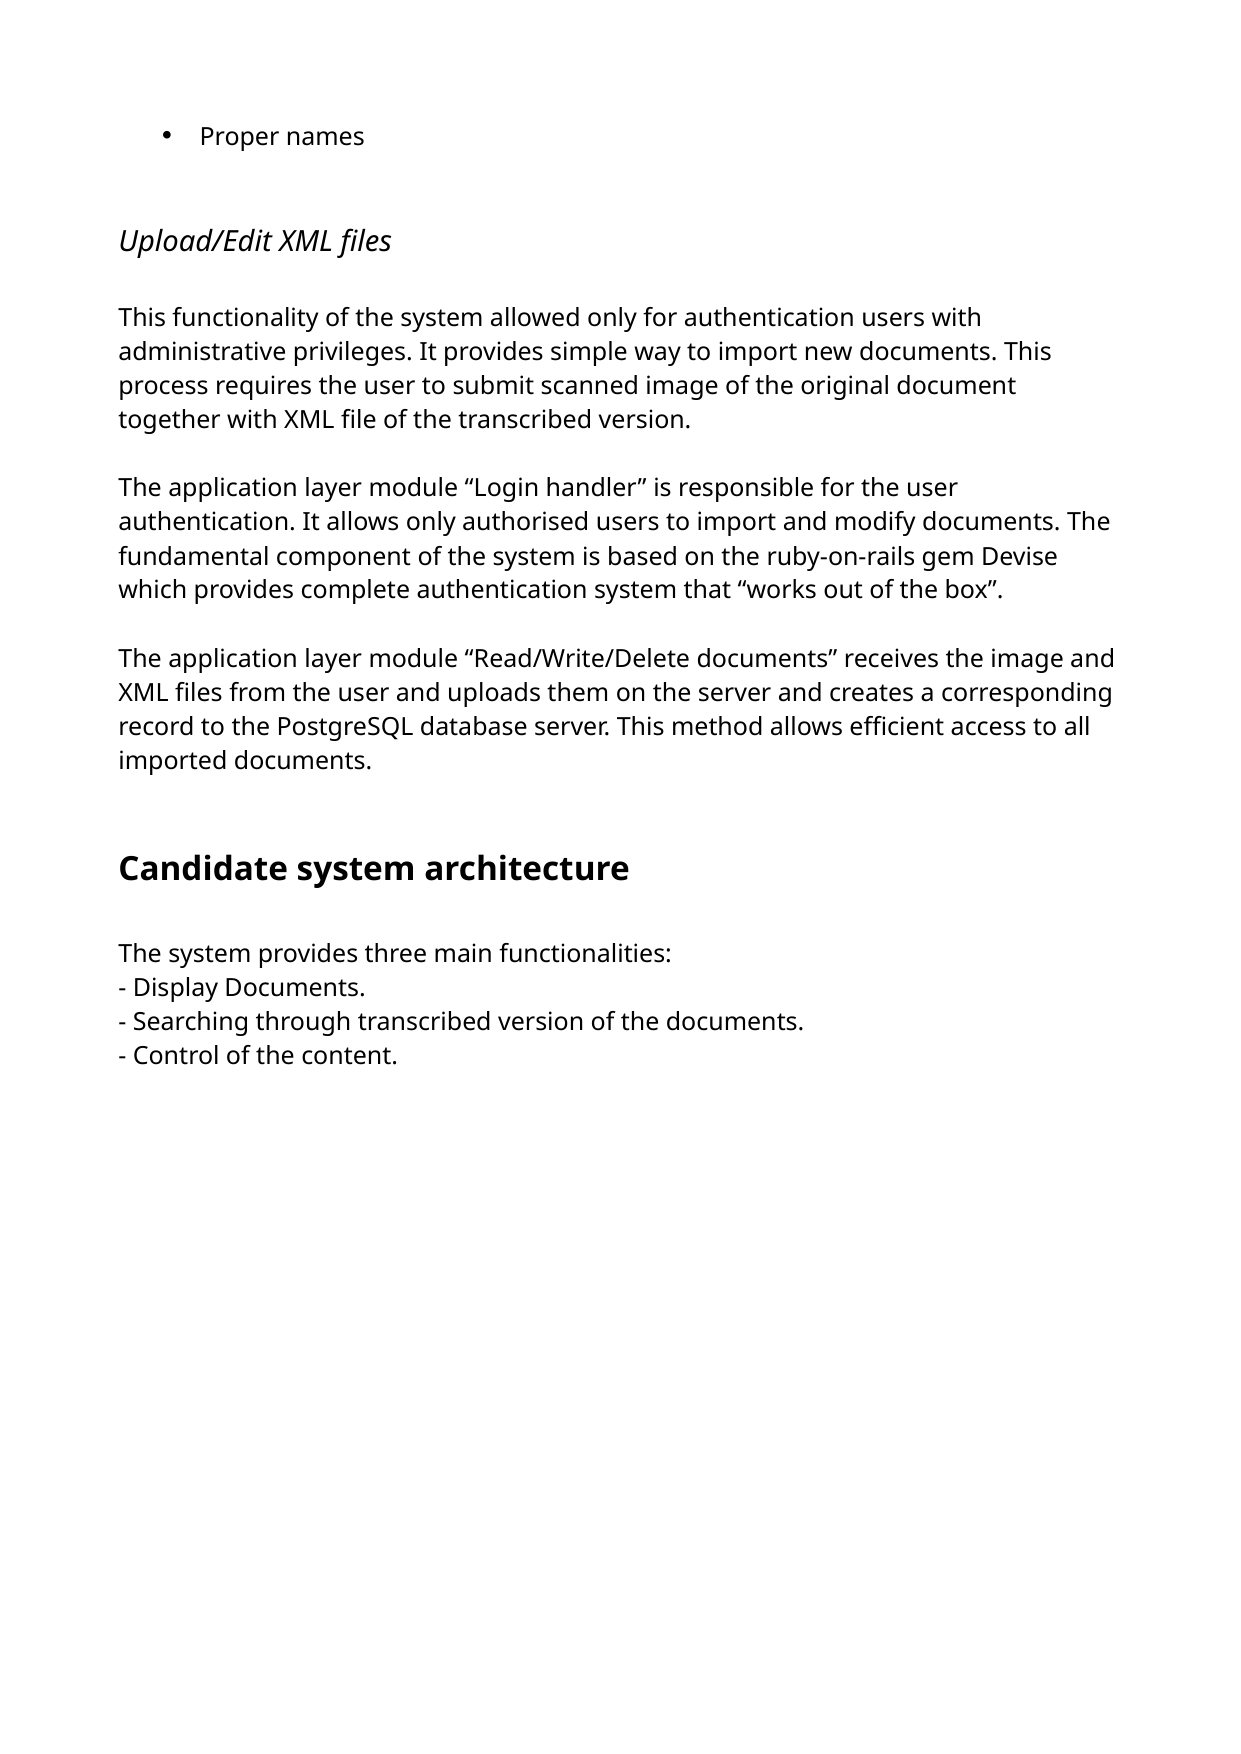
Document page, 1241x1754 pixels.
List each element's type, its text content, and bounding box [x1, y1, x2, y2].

text The application layer module “Login handler” is responsible for the user authentication. It allows only authorised users to import and modify documents. The fundamental component of the system is based on the ruby-on-rails gem Devise which provides complete authentication system that “works out of the box”. [118, 470, 1122, 606]
text - Control of the content. [118, 1038, 1122, 1072]
text This functionality of the system allowed only for authentication users with administrative privileges. It provides simple way to import new documents. This process requires the user to submit scanned image of the original document together with XML file of the transcribed version. [118, 300, 1122, 436]
text The system provides three main functionalities: [118, 936, 1122, 969]
text The application layer module “Read/Write/Delete documents” receives the image and XML files from the user and uploads them on the server and creates a corresponding record to the PostgreSQL database server. This method allows efficient access to all imported documents. [118, 640, 1122, 777]
list Proper names [162, 118, 1122, 152]
text - Display Documents. [118, 969, 1122, 1004]
text - Searching through transcribed version of the documents. [118, 1004, 1122, 1038]
text Upload/Edit XML files [118, 220, 1122, 260]
text Candidate system architecture [118, 845, 1122, 890]
